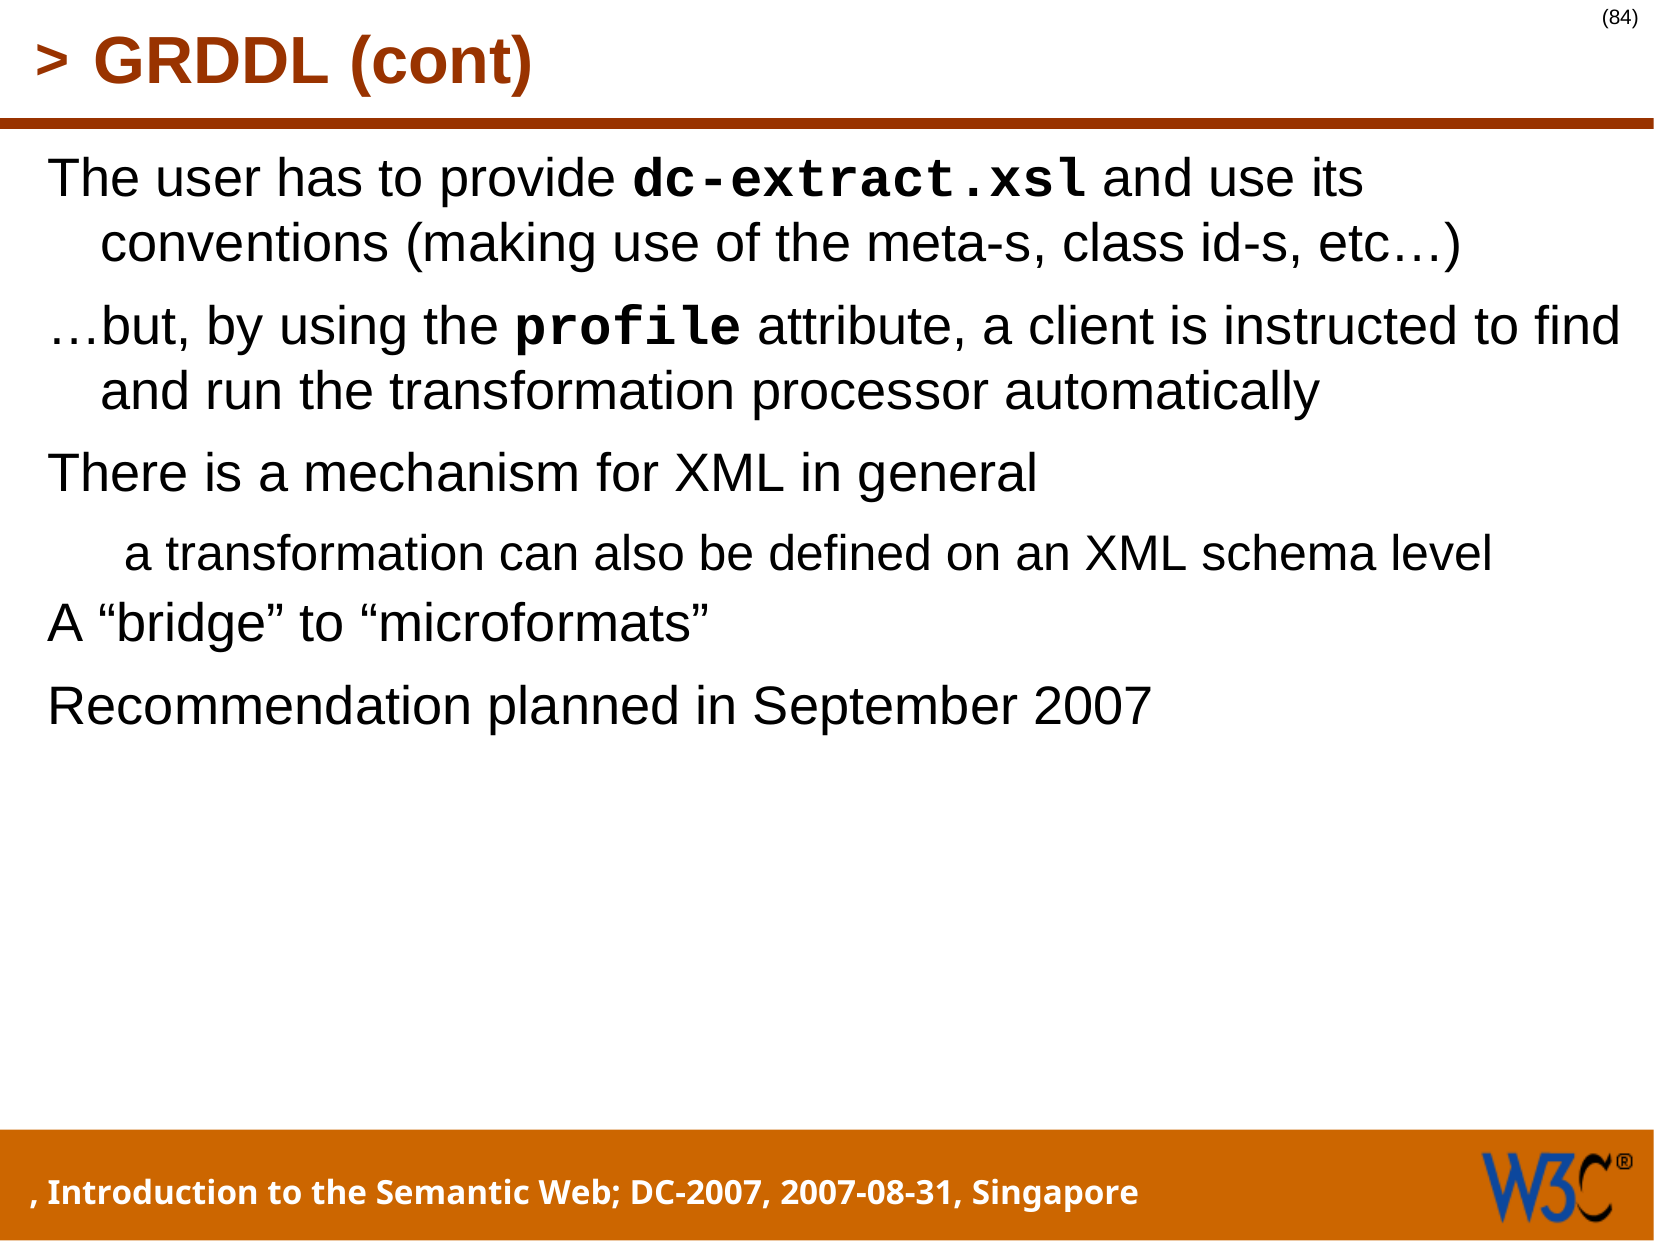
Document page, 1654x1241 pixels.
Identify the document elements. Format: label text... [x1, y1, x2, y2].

title GRDDL (cont) [93, 7, 1493, 111]
picture [1477, 1149, 1639, 1228]
list The user has to provide dc-extract.xsl and use its conventions (making use of the meta-s, class id-s, etc…) …but, by using the profile attribute, a client is instructed to find and run the transformation processor automatically There is a mechanism for XML in general a transformation can also be defined on an XML schema level A “bridge” to “microformats” Recommendation planned in September 2007 [29, 147, 1624, 1119]
